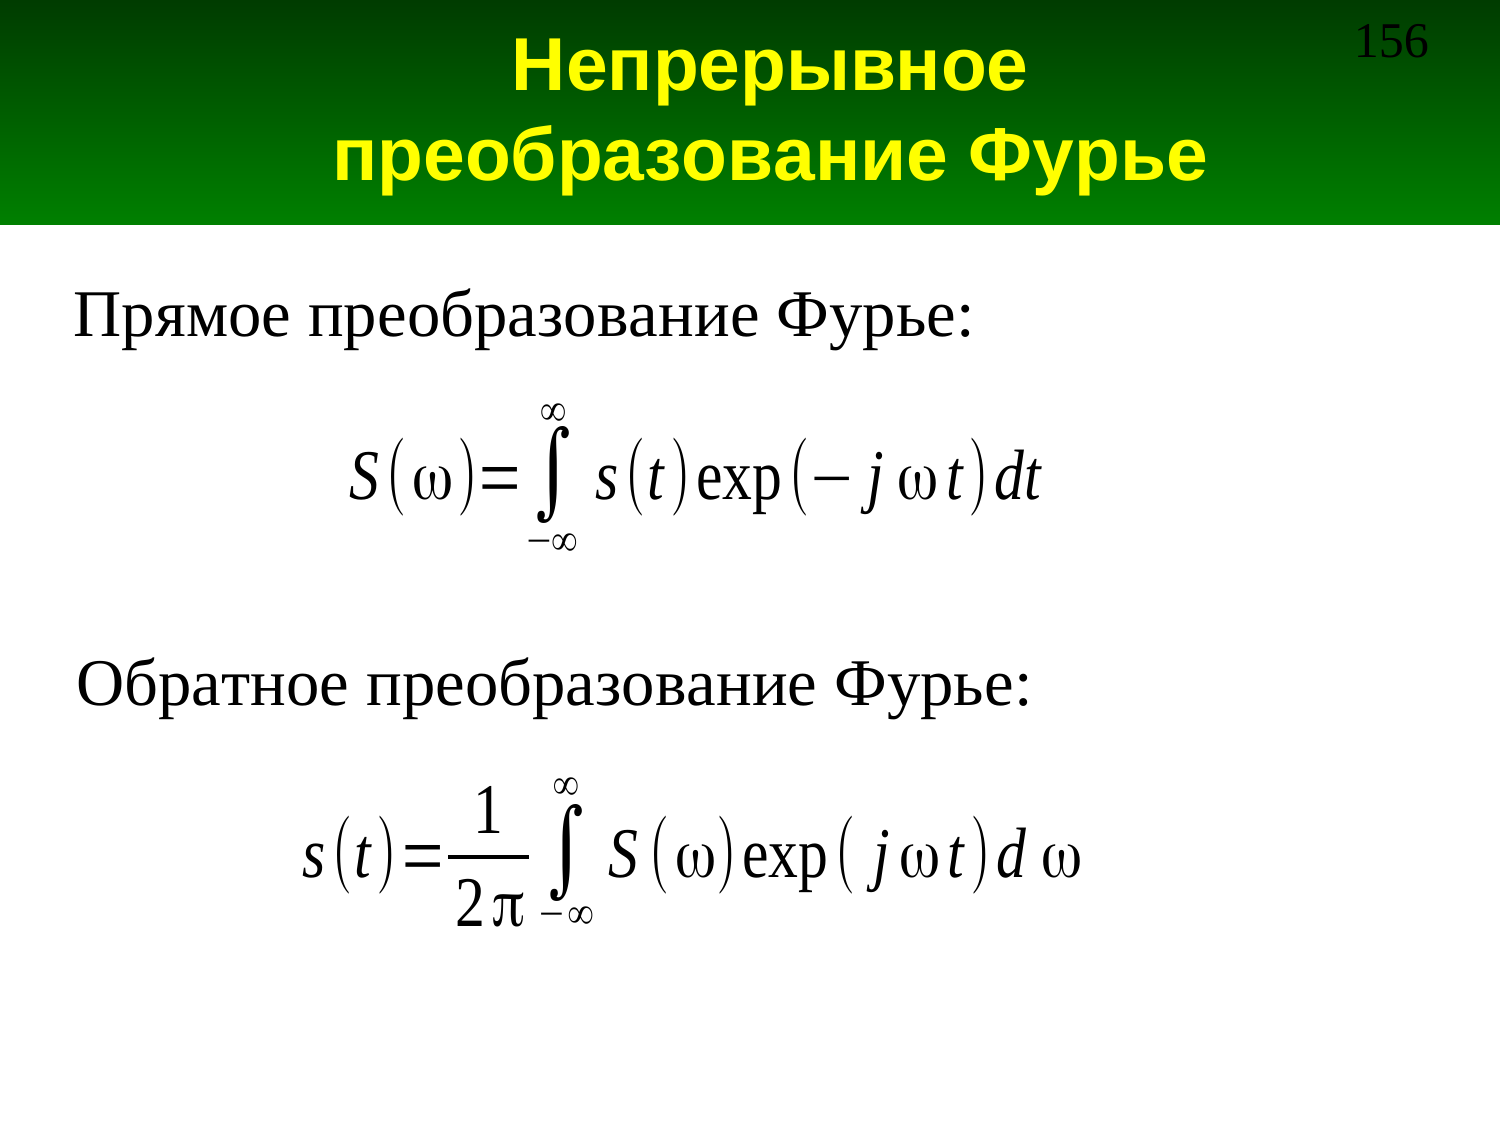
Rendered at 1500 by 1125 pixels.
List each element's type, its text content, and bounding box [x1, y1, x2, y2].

text_box Прямое преобразование Фурье: [59, 262, 1073, 390]
title Непрерывное преобразование Фурье [100, 7, 1441, 204]
chart [330, 401, 1060, 553]
text_box Обратное преобразование Фурье: [61, 631, 1080, 759]
chart [283, 770, 1097, 942]
